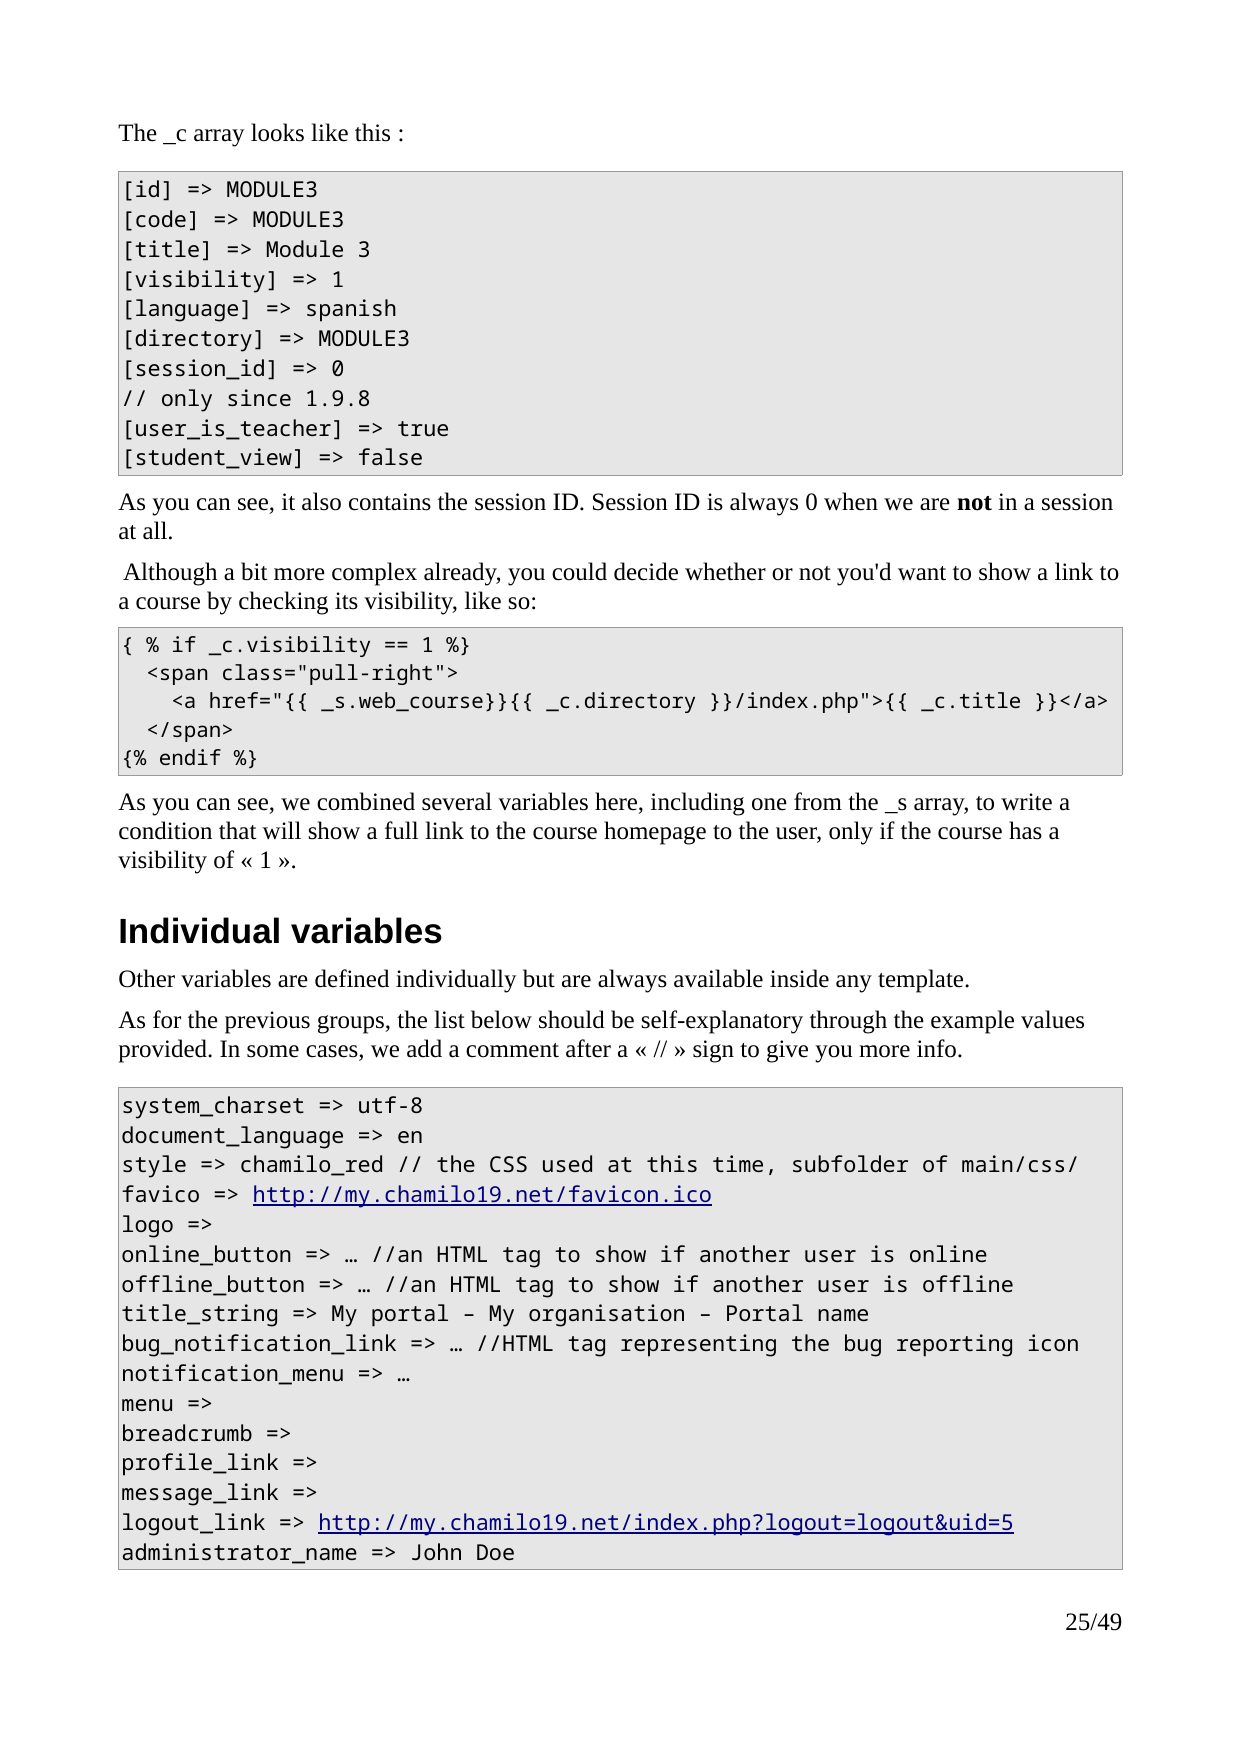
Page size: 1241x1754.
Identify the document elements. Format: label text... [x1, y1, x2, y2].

text As you can see, it also contains the session ID. Session ID is always 0 when we are not in a session at all. [118, 487, 1122, 545]
subtitle Individual variables [118, 911, 1122, 951]
text Other variables are defined individually but are always available inside any template. [118, 964, 1122, 993]
text system_charset => utf-8 document_language => en style => chamilo_red // the CSS used at this time, subfolder of main/css/ favico => http://my.chamilo19.net/favicon.ico logo => online_button => … //an HTML tag to show if another user is online offline_button => … //an HTML tag to show if another user is offline title_string => My portal – My organisation – Portal name bug_notification_link => … //HTML tag representing the bug reporting icon notification_menu => … menu => breadcrumb => profile_link => message_link => logout_link => http://my.chamilo19.net/index.php?logout=logout&uid=5 administrator_name => John Doe [119, 1088, 1122, 1569]
text As for the previous groups, the list below should be self-explanatory through the example values provided. In some cases, we add a comment after a « // » sign to give you more info. [118, 1005, 1122, 1063]
text Although a bit more complex already, you could decide whether or not you'd want to show a link to a course by checking its visibility, like so: [118, 557, 1122, 615]
text The _c array looks like this : [118, 118, 1122, 147]
text [id] => MODULE3 [code] => MODULE3 [title] => Module 3 [visibility] => 1 [language] => spanish [directory] => MODULE3 [session_id] => 0 // only since 1.9.8 [user_is_teacher] => true [student_view] => false [119, 172, 1122, 475]
text { % if _c.visibility == 1 %} <span class="pull-right"> <a href="{{ _s.web_course}}{{ _c.directory }}/index.php">{{ _c.title }}</a> </span> {% endif %} [119, 628, 1122, 775]
text As you can see, we combined several variables here, including one from the _s array, to write a condition that will show a full link to the course homepage to the user, only if the course has a visibility of « 1 ». [118, 787, 1122, 874]
